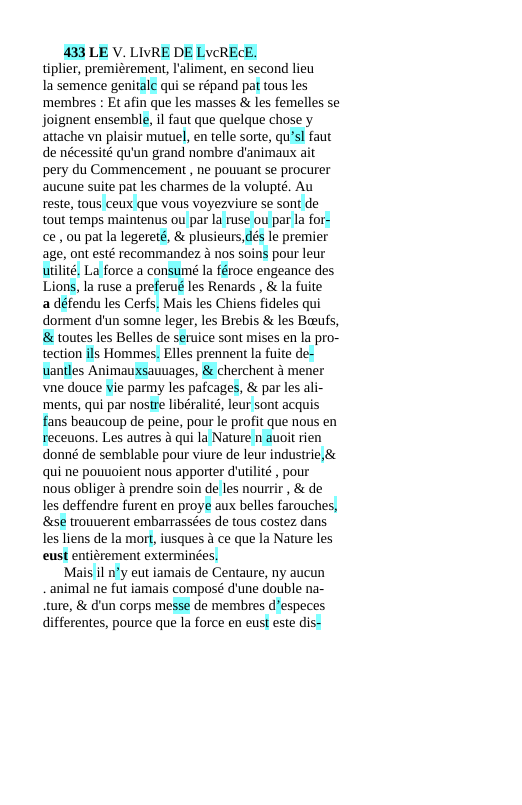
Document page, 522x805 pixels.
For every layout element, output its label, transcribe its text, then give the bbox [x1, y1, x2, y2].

text Mais il n’y eut iamais de Centaure, ny aucun . animal ne fut iamais composé d'une double na- .ture, & d'un corps messe de membres d’especes differentes, pource que la force en eust este dis- [43, 563, 426, 630]
text 433 LE V. LIvRE DE LvcREcE. tiplier, premièrement, l'aliment, en second lieu la semence genitalc qui se répand pat tous les membres : Et afin que les masses & les femelles se joignent ensemble, il faut que quelque chose y attache vn plaisir mutuel, en telle sorte, qu’sl faut de nécessité qu'un grand nombre d'animaux ait pery du Commencement , ne pouuant se procurer aucune suite pat les charmes de la volupté. Au reste, tous ceux que vous voyezviure se sont de tout temps maintenus ou par la ruse ou par la for- ce , ou pat la legereté, & plusieurs,dés le premier age, ont esté recommandez à nos soins pour leur utilité. La force a consumé la féroce engeance des Lions, la ruse a preferué les Renards , & la fuite a défendu les Cerfs. Mais les Chiens fideles qui dorment d'un somne leger, les Brebis & les Bœufs, & toutes les Belles de seruice sont mises en la pro- tection ils Hommes. Elles prennent la fuite de- uantles Animauxsauuages, & cherchent à mener vne douce vie parmy les pafcages, & par les ali- ments, qui par nostre libéralité, leur sont acquis fans beaucoup de peine, pour le profit que nous en receuons. Les autres à qui la Nature n auoit rien donné de semblable pour viure de leur industrie,& qui ne pouuoient nous apporter d'utilité , pour nous obliger à prendre soin de les nourrir , & de les deffendre furent en proye aux belles farouches, &se trouuerent embarrassées de tous costez dans les liens de la mort, iusques à ce que la Nature les eust entièrement exterminées. [43, 43, 426, 563]
